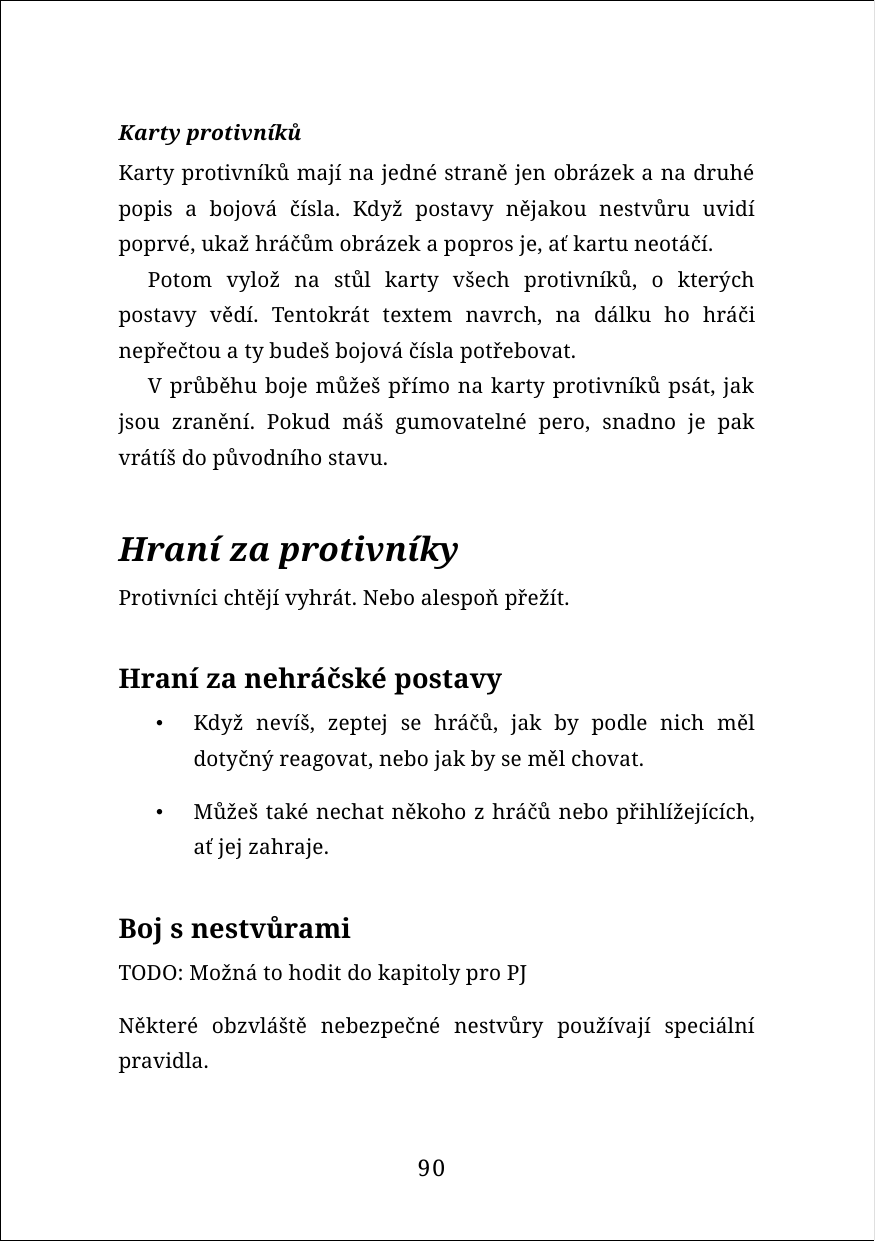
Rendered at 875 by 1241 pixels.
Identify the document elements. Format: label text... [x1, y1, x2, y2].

subtitle Hraní za nehráčské postavy [118, 659, 756, 696]
subtitle Karty protivníků [118, 118, 756, 147]
text Některé obzvláště nebezpečné nestvůry používají speciální pravidla. [118, 1011, 756, 1075]
text Karty protivníků mají na jedné straně jen obrázek a na druhé popis a bojová čísla. Když postavy nějakou nestvůru uvidí poprvé, ukaž hráčům obrázek a popros je, ať kartu neotáčí. Potom vylož na stůl karty všech protivníků, o kterých postavy vědí. Tentokrát textem navrch, na dálku ho hráči nepřečtou a ty budeš bojová čísla potřebovat. V průběhu boje můžeš přímo na karty protivníků psát, jak jsou zranění. Pokud máš gumovatelné pero, snadno je pak vrátíš do původního stavu. [118, 158, 756, 471]
text TODO: Možná to hodit do kapitoly pro PJ [118, 958, 756, 986]
list Můžeš také nechat někoho z hráčů nebo přihlížejících, ať jej zahraje. [156, 797, 756, 861]
subtitle Hraní za protivníky [118, 525, 756, 571]
subtitle Boj s nestvůrami [118, 909, 756, 946]
text Protivníci chtějí vyhrát. Nebo alespoň přežít. [118, 583, 756, 611]
list Když nevíš, zeptej se hráčů, jak by podle nich měl dotyčný reagovat, nebo jak by se měl chovat. [156, 708, 756, 772]
